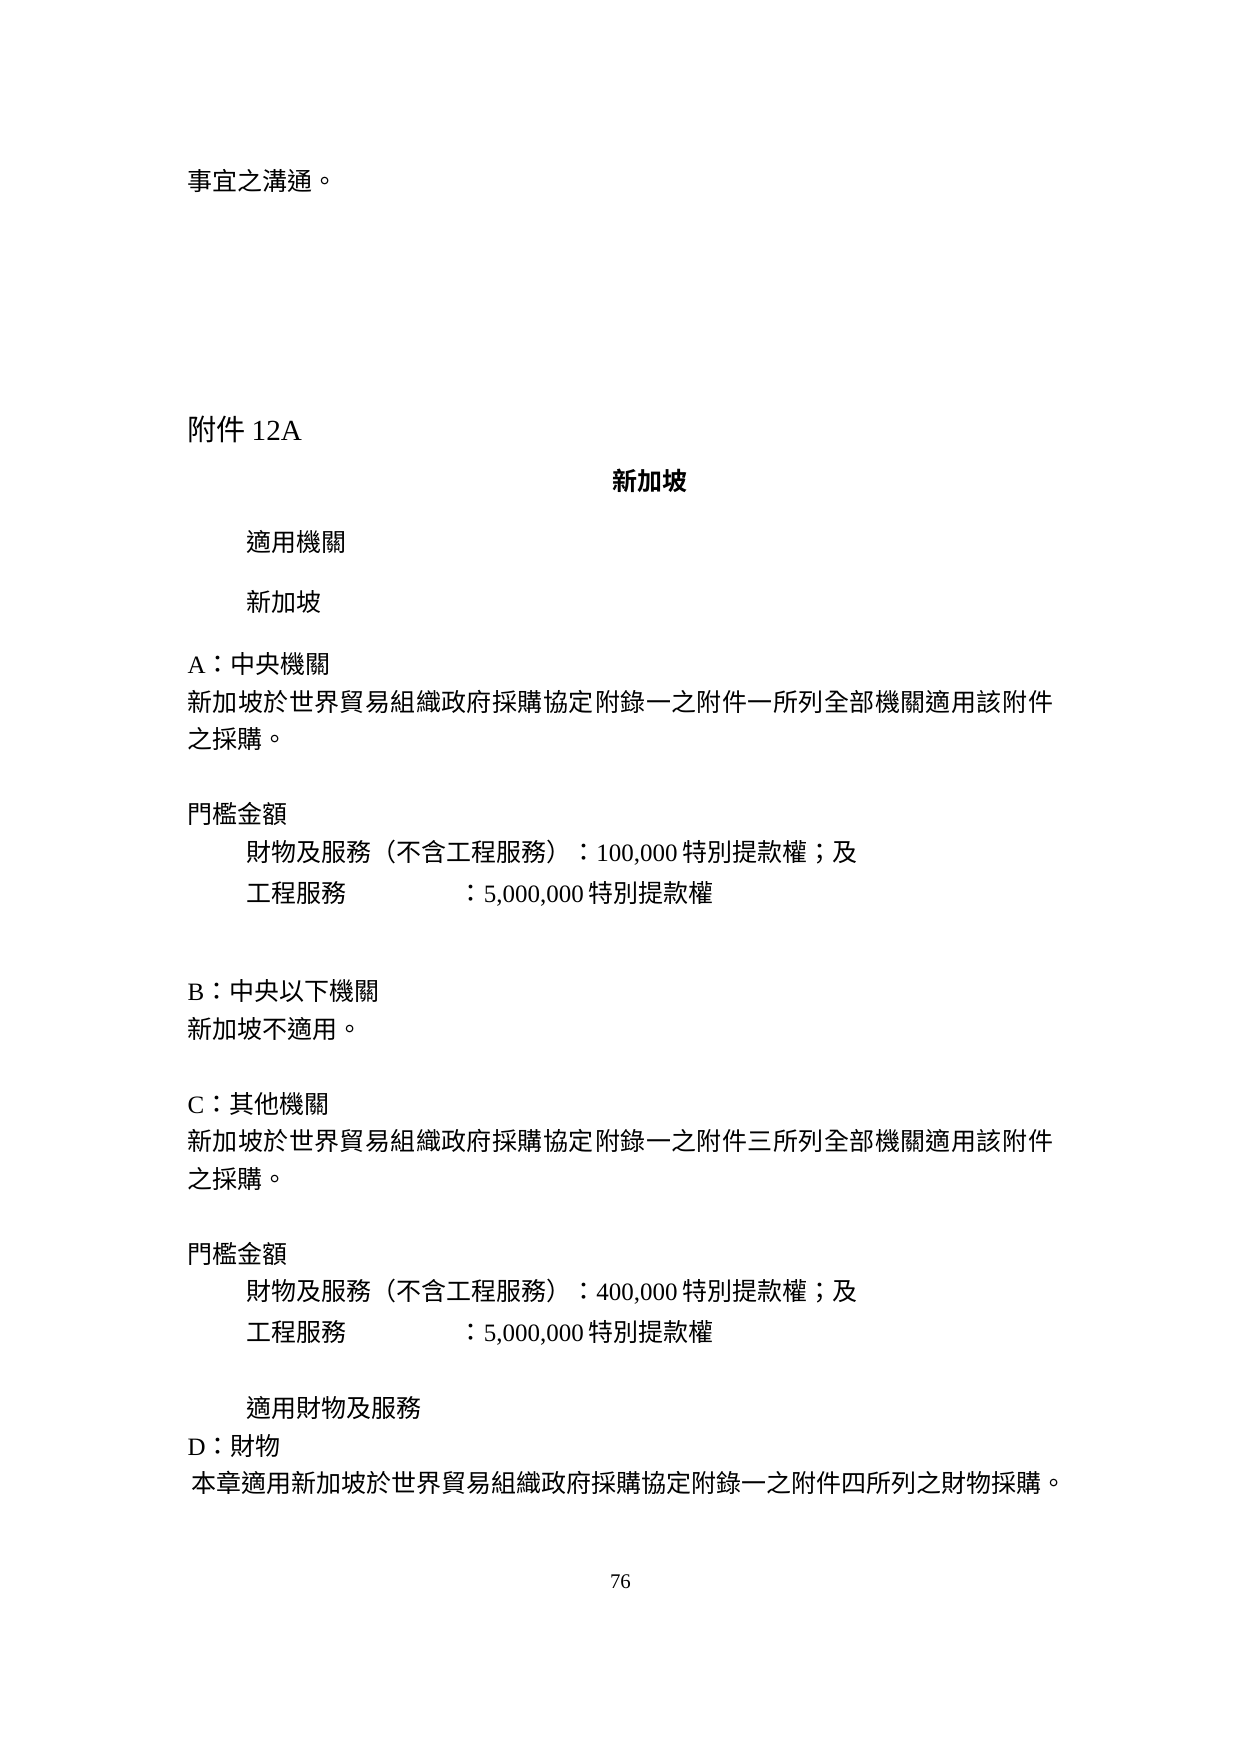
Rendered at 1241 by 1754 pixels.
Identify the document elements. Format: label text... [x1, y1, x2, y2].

subtitle 財物及服務（不含工程服務）：400,000特別提款權；及 [246, 1271, 1053, 1308]
subtitle 本章適用新加坡於世界貿易組織政府採購協定附錄一之附件四所列之財物採購。 [191, 1462, 1169, 1500]
subtitle D：財物 [187, 1425, 1053, 1462]
subtitle C：其他機關 [187, 1083, 1053, 1121]
subtitle 新加坡 [246, 462, 1053, 498]
subtitle 工程服務 ：5,000,000特別提款權 [246, 869, 1053, 910]
subtitle 適用財物及服務 [246, 1387, 1053, 1425]
text 事宜之溝通。 [187, 150, 1053, 200]
subtitle 財物及服務（不含工程服務）：100,000特別提款權；及 [246, 831, 1053, 869]
subtitle A：中央機關 [187, 644, 1053, 681]
subtitle 門檻金額 [187, 1233, 1053, 1271]
subtitle 適用機關 [246, 523, 1053, 558]
subtitle 工程服務 ：5,000,000特別提款權 [246, 1308, 1053, 1350]
subtitle 新加坡於世界貿易組織政府採購協定附錄一之附件一所列全部機關適用該附件之採購。 [187, 681, 1053, 756]
subtitle 新加坡不適用。 [187, 1008, 1053, 1046]
subtitle 門檻金額 [187, 794, 1053, 831]
subtitle B：中央以下機關 [187, 971, 1053, 1008]
subtitle 新加坡於世界貿易組織政府採購協定附錄一之附件三所列全部機關適用該附件之採購。 [187, 1121, 1053, 1196]
subtitle 新加坡 [246, 583, 1053, 619]
text 附件12A [187, 400, 1053, 450]
